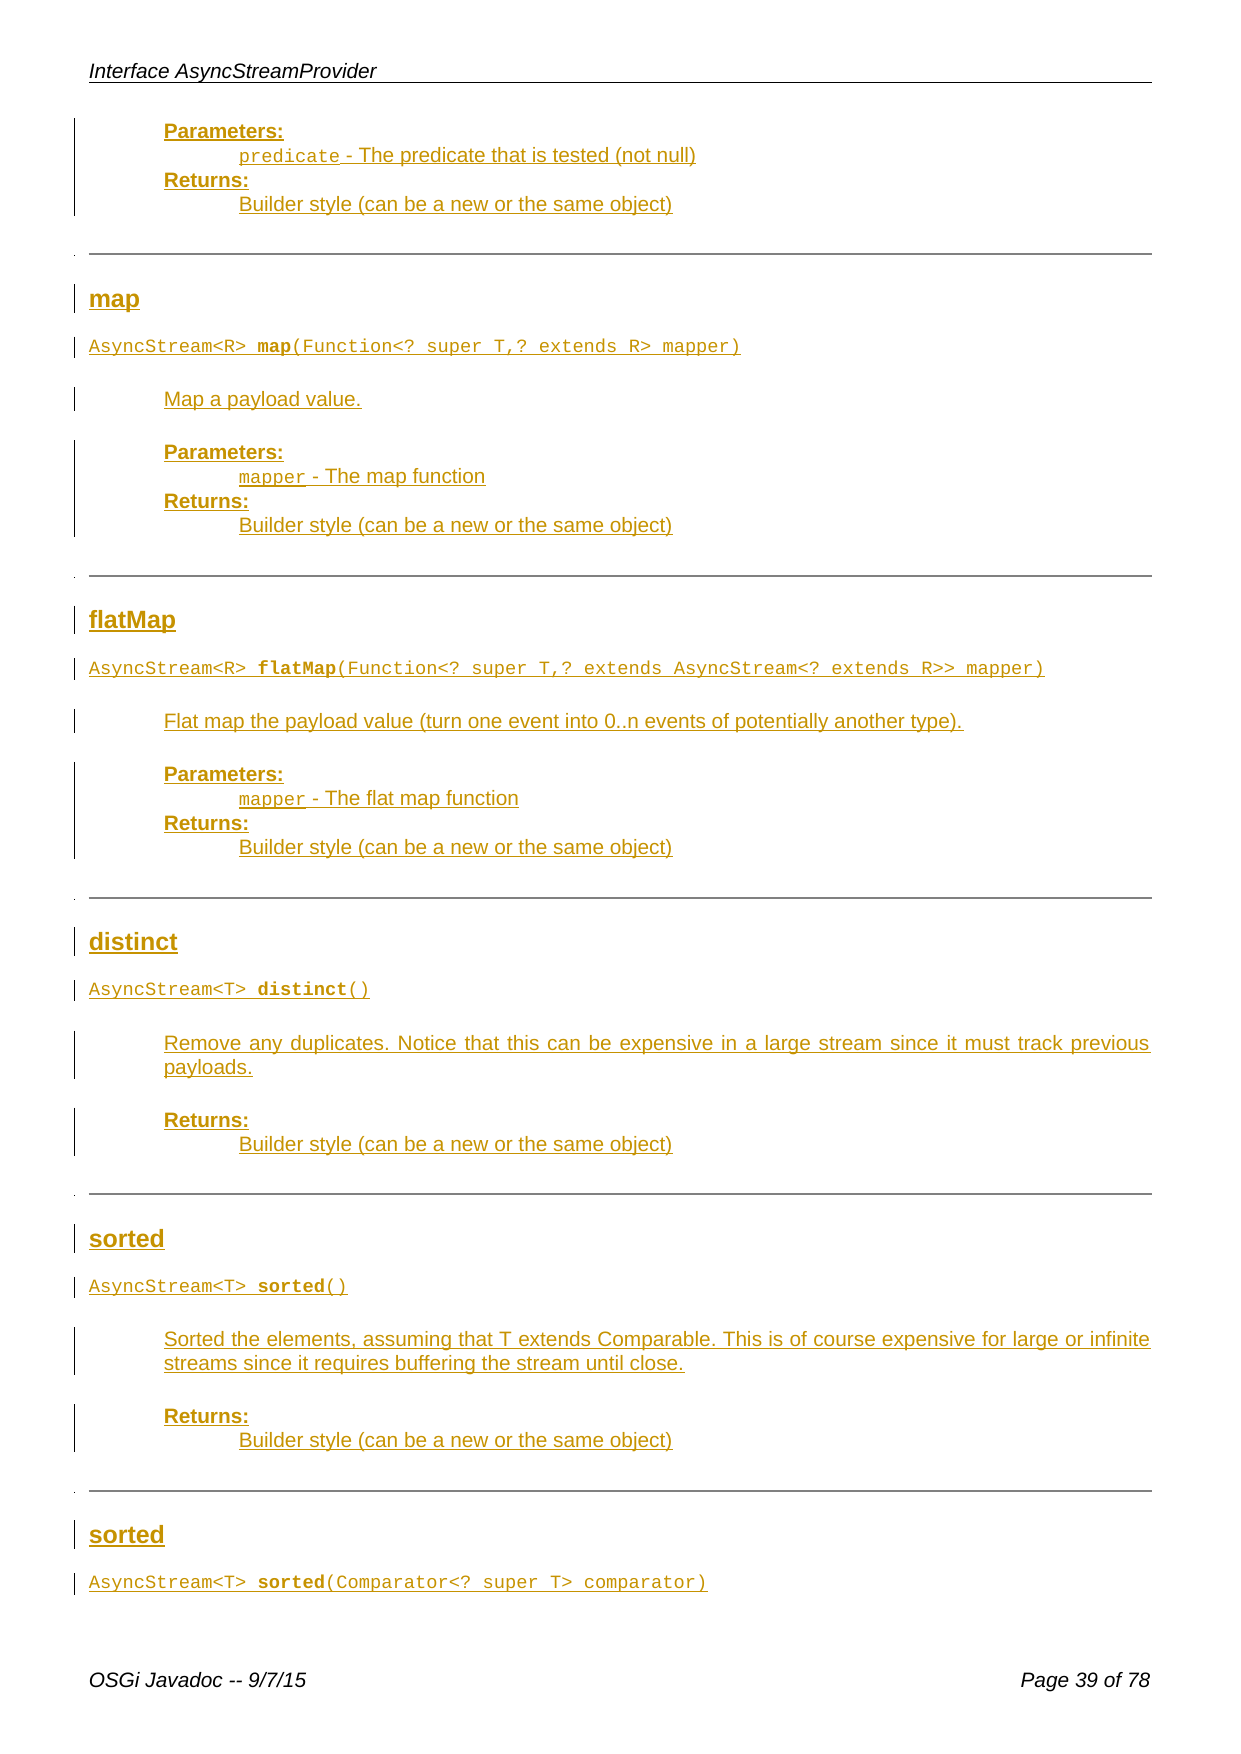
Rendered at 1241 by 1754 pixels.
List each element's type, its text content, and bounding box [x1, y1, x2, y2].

text Parameters: [163, 762, 1152, 786]
subtitle map [88, 284, 1152, 312]
text mapper - The flat map function [238, 786, 1152, 811]
text Builder style (can be a new or the same object) [238, 1132, 1152, 1156]
text Sorted the elements, assuming that T extends Comparable. This is of course expensive for large or infinite streams since it requires buffering the stream until close. [163, 1327, 1152, 1375]
text Builder style (can be a new or the same object) [238, 835, 1152, 859]
text Parameters: [163, 440, 1152, 464]
text Returns: [163, 1108, 1152, 1132]
text AsyncStream<T> sorted() [88, 1277, 1152, 1298]
text Returns: [163, 168, 1152, 192]
text predicate - The predicate that is tested (not null) [238, 142, 1152, 168]
text Builder style (can be a new or the same object) [238, 513, 1152, 537]
text AsyncStream<R> flatMap(Function<? super T,? extends AsyncStream<? extends R>> mapper) [88, 658, 1152, 680]
text AsyncStream<R> map(Function<? super T,? extends R> mapper) [88, 337, 1152, 358]
text Builder style (can be a new or the same object) [238, 1428, 1152, 1452]
text Map a payload value. [163, 387, 1152, 411]
text Parameters: [163, 118, 1152, 142]
text Flat map the payload value (turn one event into 0..n events of potentially another type). [163, 709, 1152, 733]
text Builder style (can be a new or the same object) [238, 192, 1152, 216]
subtitle sorted [88, 1224, 1152, 1253]
subtitle flatMap [88, 606, 1152, 634]
subtitle distinct [88, 927, 1152, 956]
text Returns: [163, 489, 1152, 513]
text AsyncStream<T> distinct() [88, 980, 1152, 1001]
text mapper - The map function [238, 464, 1152, 489]
text Returns: [163, 1404, 1152, 1428]
text Remove any duplicates. Notice that this can be expensive in a large stream since it must track previous payloads. [163, 1031, 1152, 1078]
text Returns: [163, 811, 1152, 835]
subtitle sorted [88, 1520, 1152, 1549]
text AsyncStream<T> sorted(Comparator<? super T> comparator) [88, 1573, 1152, 1594]
